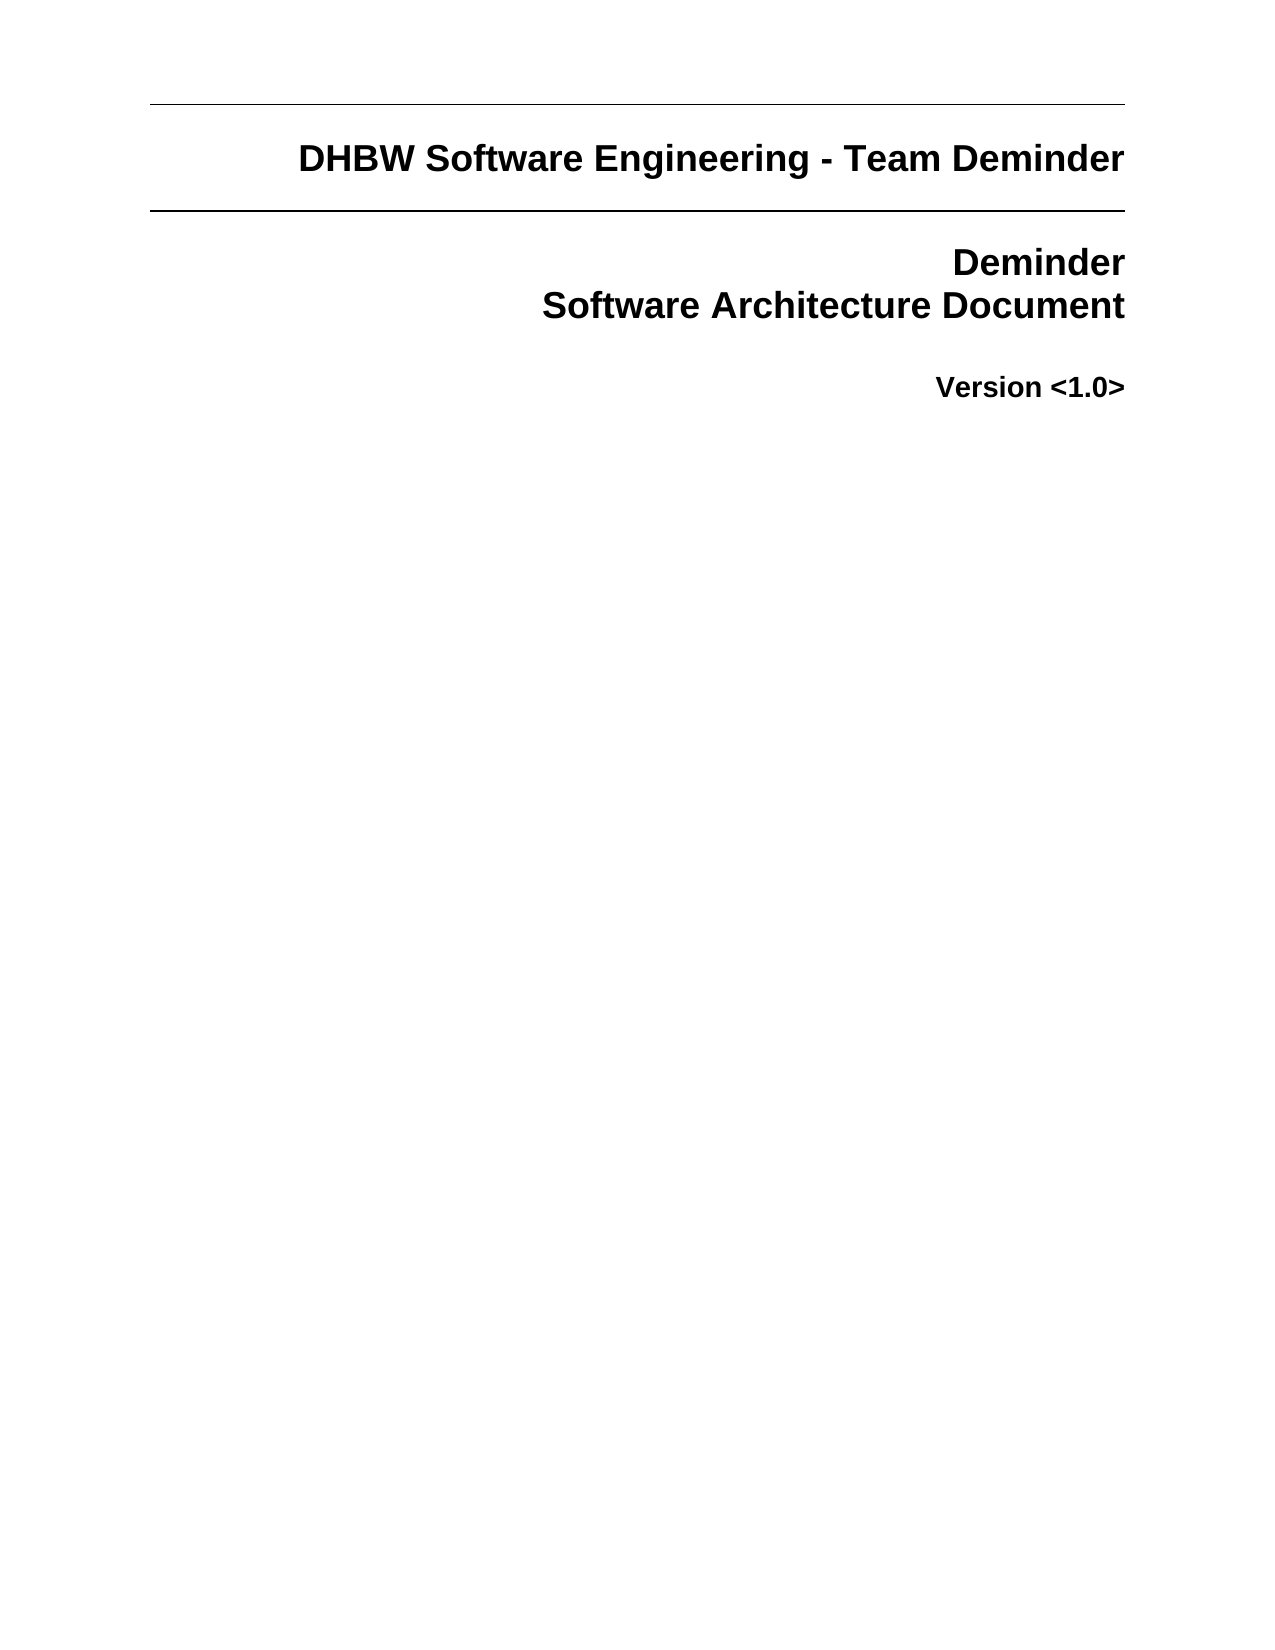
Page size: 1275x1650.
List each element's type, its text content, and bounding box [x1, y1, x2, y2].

subtitle Version <1.0> [150, 370, 1125, 403]
subtitle Deminder [150, 240, 1125, 283]
subtitle Software Architecture Document [150, 283, 1125, 327]
